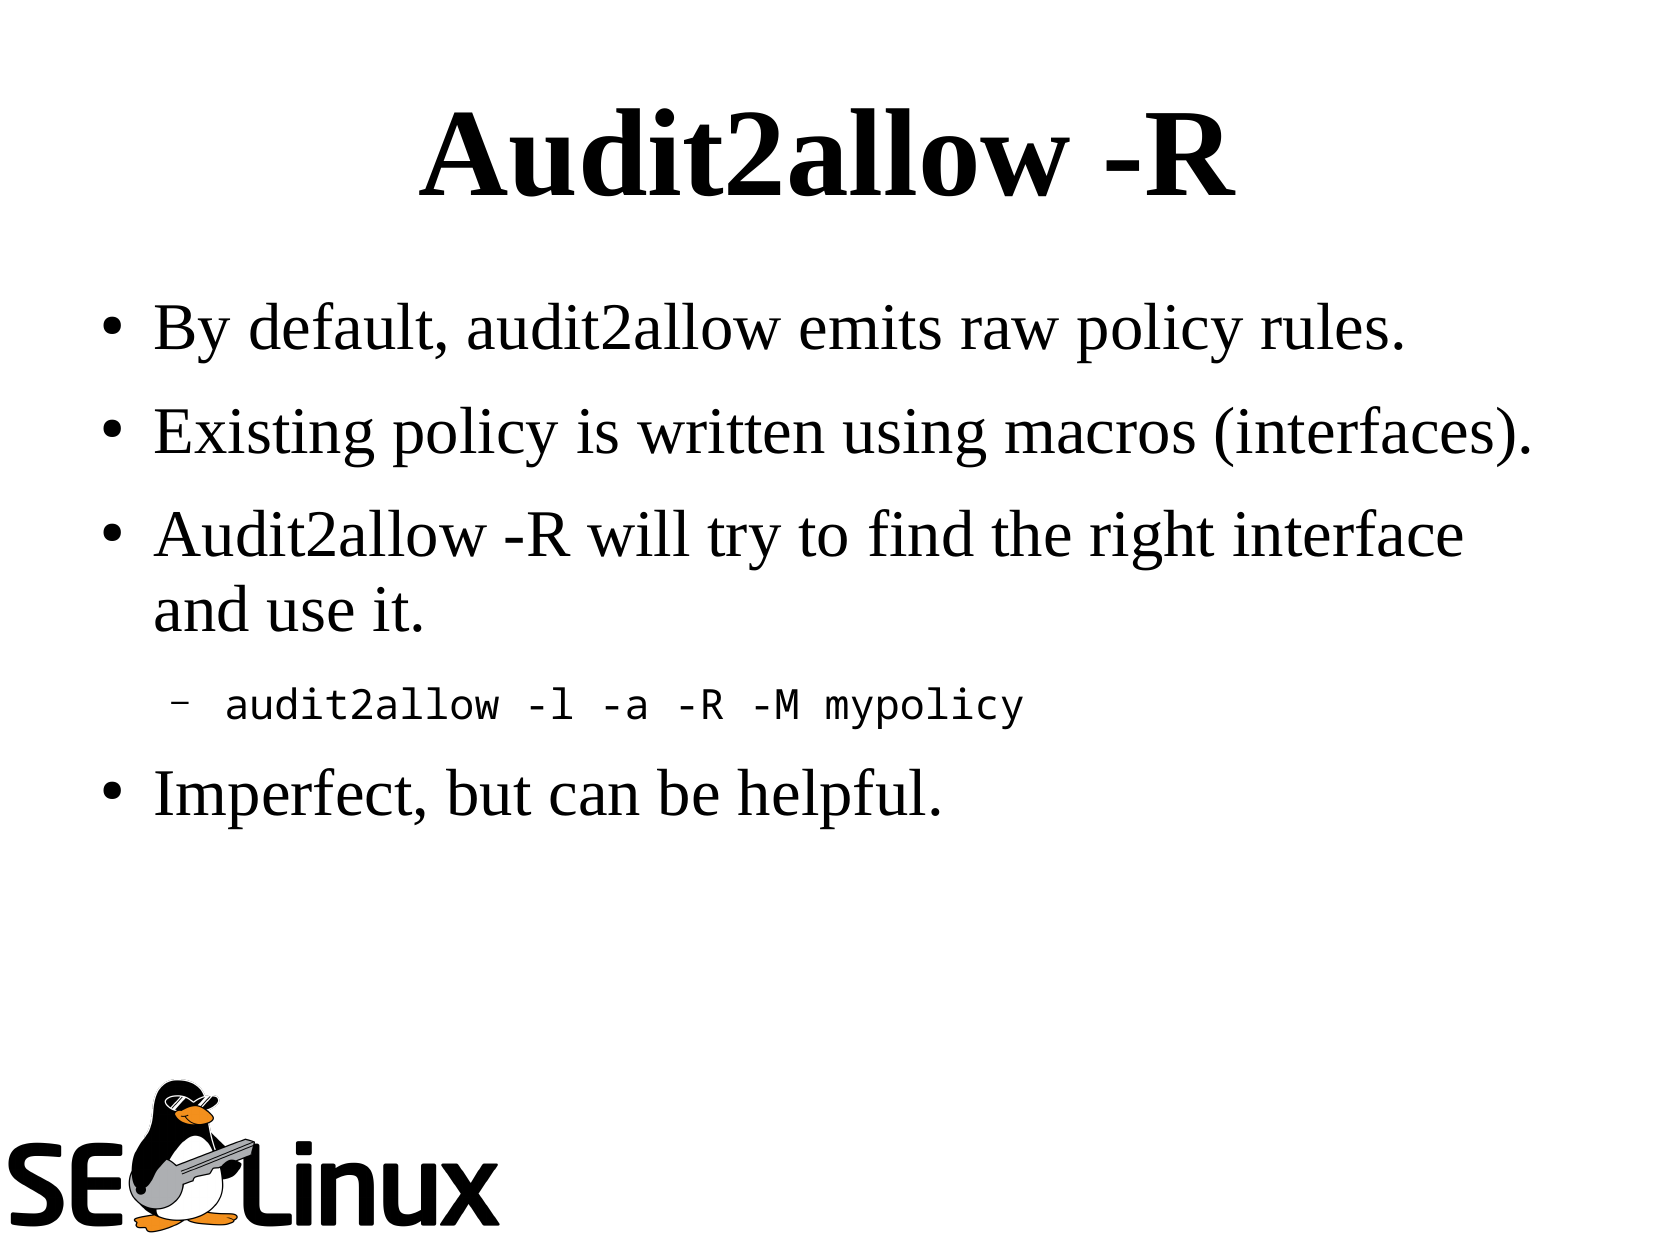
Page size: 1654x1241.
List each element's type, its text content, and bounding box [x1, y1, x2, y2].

title Audit2allow -R [82, 49, 1571, 257]
list By default, audit2allow emits raw policy rules. Existing policy is written using macros (interfaces). Audit2allow -R will try to find the right interface and use it. audit2allow -l -a -R -M mypolicy Imperfect, but can be helpful. [82, 290, 1571, 1010]
picture [0, 919, 526, 1241]
